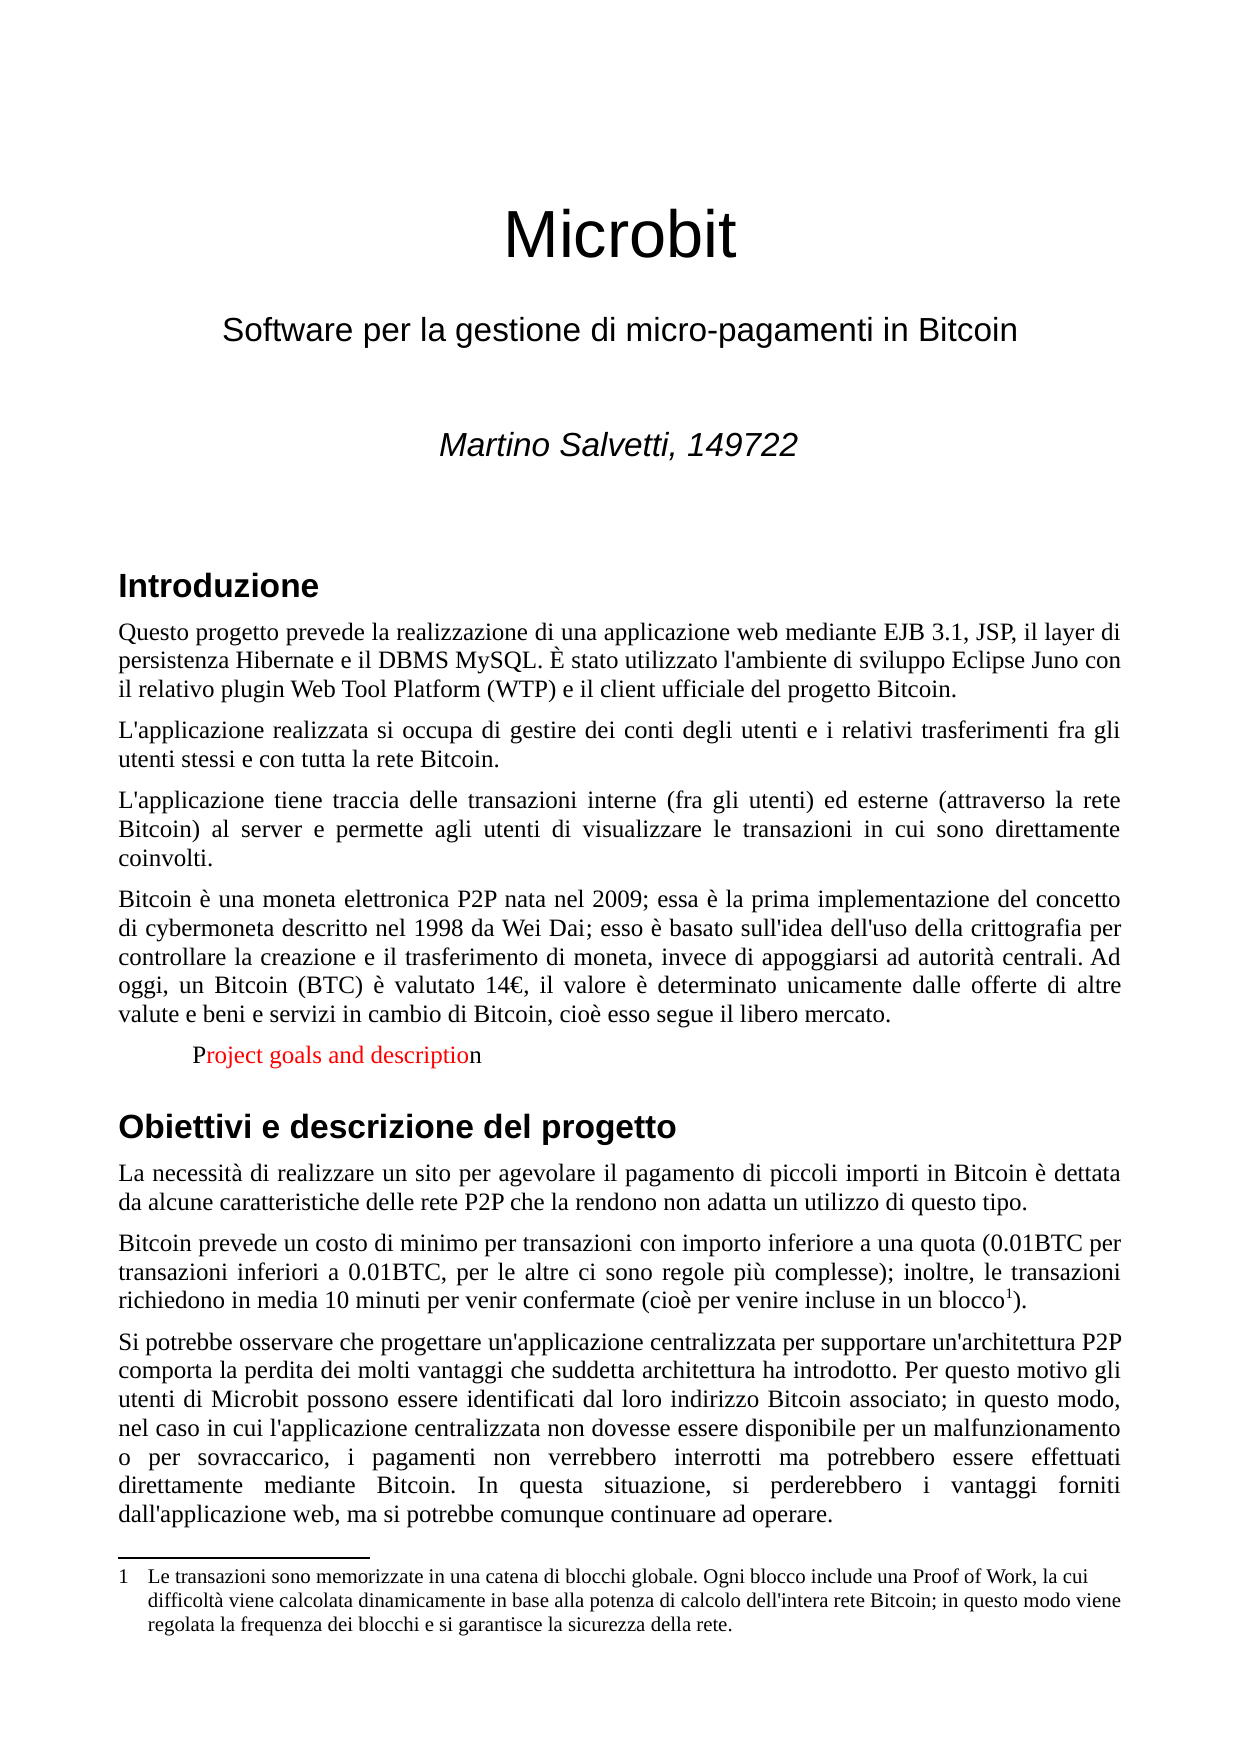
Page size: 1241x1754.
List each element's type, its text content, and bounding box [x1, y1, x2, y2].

text Project goals and description [118, 1040, 1122, 1069]
text Martino Salvetti, 149722 [118, 425, 1122, 464]
text Si potrebbe osservare che progettare un'applicazione centralizzata per supportare un'architettura P2P comporta la perdita dei molti vantaggi che suddetta architettura ha introdotto. Per questo motivo gli utenti di Microbit possono essere identificati dal loro indirizzo Bitcoin associato; in questo modo, nel caso in cui l'applicazione centralizzata non dovesse essere disponibile per un malfunzionamento o per sovraccarico, i pagamenti non verrebbero interrotti ma potrebbero essere effettuati direttamente mediante Bitcoin. In questa situazione, si perderebbero i vantaggi forniti dall'applicazione web, ma si potrebbe comunque continuare ad operare. [118, 1327, 1122, 1528]
subtitle Introduzione [118, 566, 1122, 604]
text La necessità di realizzare un sito per agevolare il pagamento di piccoli importi in Bitcoin è dettata da alcune caratteristiche delle rete P2P che la rendono non adatta un utilizzo di questo tipo. [118, 1158, 1122, 1215]
subtitle Obiettivi e descrizione del progetto [118, 1107, 1122, 1145]
text L'applicazione tiene traccia delle transazioni interne (fra gli utenti) ed esterne (attraverso la rete Bitcoin) al server e permette agli utenti di visualizzare le transazioni in cui sono direttamente coinvolti. [118, 785, 1122, 872]
text Le transazioni sono memorizzate in una catena di blocchi globale. Ogni blocco include una Proof of Work, la cui difficoltà viene calcolata dinamicamente in base alla potenza di calcolo dell'intera rete Bitcoin; in questo modo viene regolata la frequenza dei blocchi e si garantisce la sicurezza della rete. [118, 1564, 1122, 1636]
text Questo progetto prevede la realizzazione di una applicazione web mediante EJB 3.1, JSP, il layer di persistenza Hibernate e il DBMS MySQL. È stato utilizzato l'ambiente di sviluppo Eclipse Juno con il relativo plugin Web Tool Platform (WTP) e il client ufficiale del progetto Bitcoin. [118, 617, 1122, 703]
text Microbit [118, 195, 1122, 271]
text Software per la gestione di micro-pagamenti in Bitcoin [118, 310, 1122, 348]
text L'applicazione realizzata si occupa di gestire dei conti degli utenti e i relativi trasferimenti fra gli utenti stessi e con tutta la rete Bitcoin. [118, 715, 1122, 773]
text Bitcoin prevede un costo di minimo per transazioni con importo inferiore a una quota (0.01BTC per transazioni inferiori a 0.01BTC, per le altre ci sono regole più complesse); inoltre, le transazioni richiedono in media 10 minuti per venir confermate (cioè per venire incluse in un blocco). [118, 1228, 1122, 1314]
text Bitcoin è una moneta elettronica P2P nata nel 2009; essa è la prima implementazione del concetto di cybermoneta descritto nel 1998 da Wei Dai; esso è basato sull'idea dell'uso della crittografia per controllare la creazione e il trasferimento di moneta, invece di appoggiarsi ad autorità centrali. Ad oggi, un Bitcoin (BTC) è valutato 14€, il valore è determinato unicamente dalle offerte di altre valute e beni e servizi in cambio di Bitcoin, cioè esso segue il libero mercato. [118, 884, 1122, 1028]
